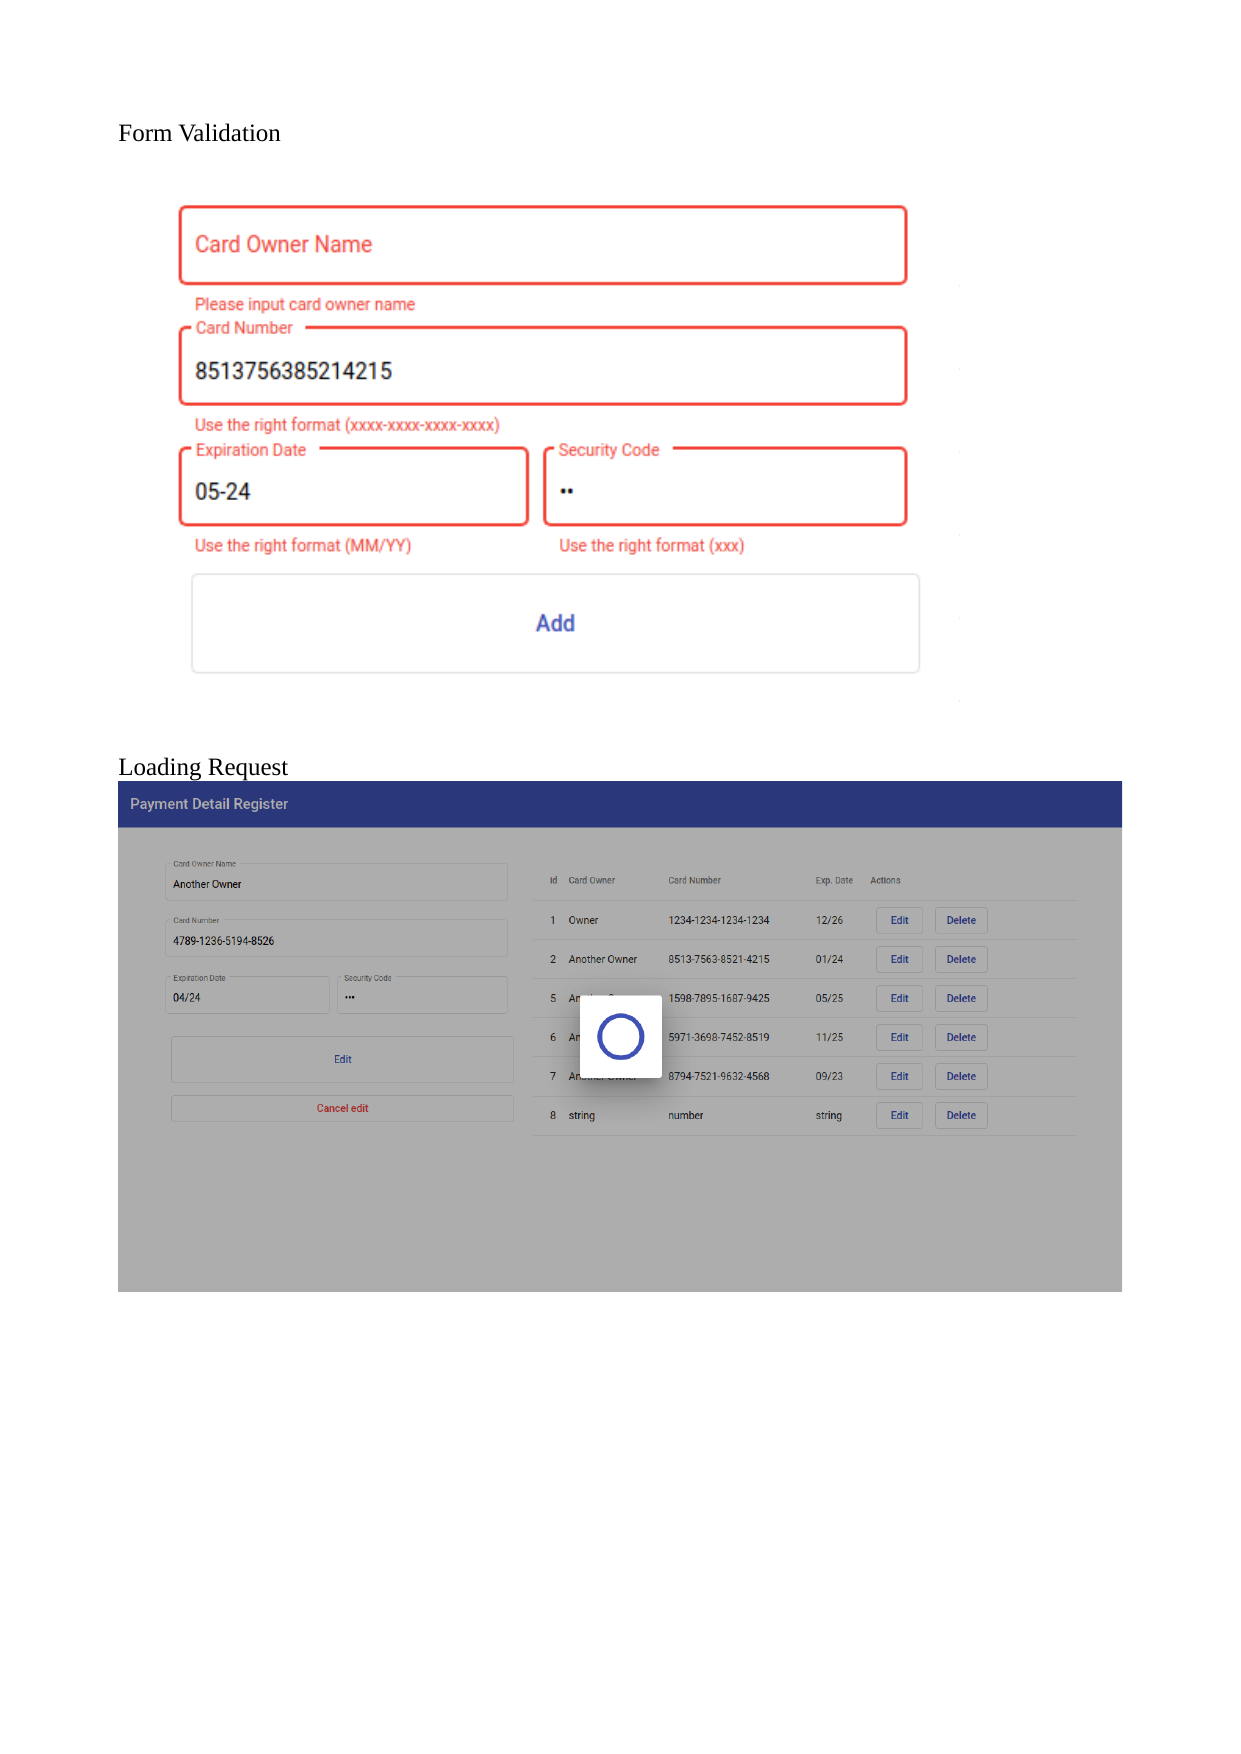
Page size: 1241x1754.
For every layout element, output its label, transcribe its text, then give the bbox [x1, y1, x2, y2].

picture [118, 781, 1123, 1292]
text Loading Request [118, 752, 1122, 781]
picture [118, 146, 961, 724]
text Form Validation [118, 118, 1122, 147]
